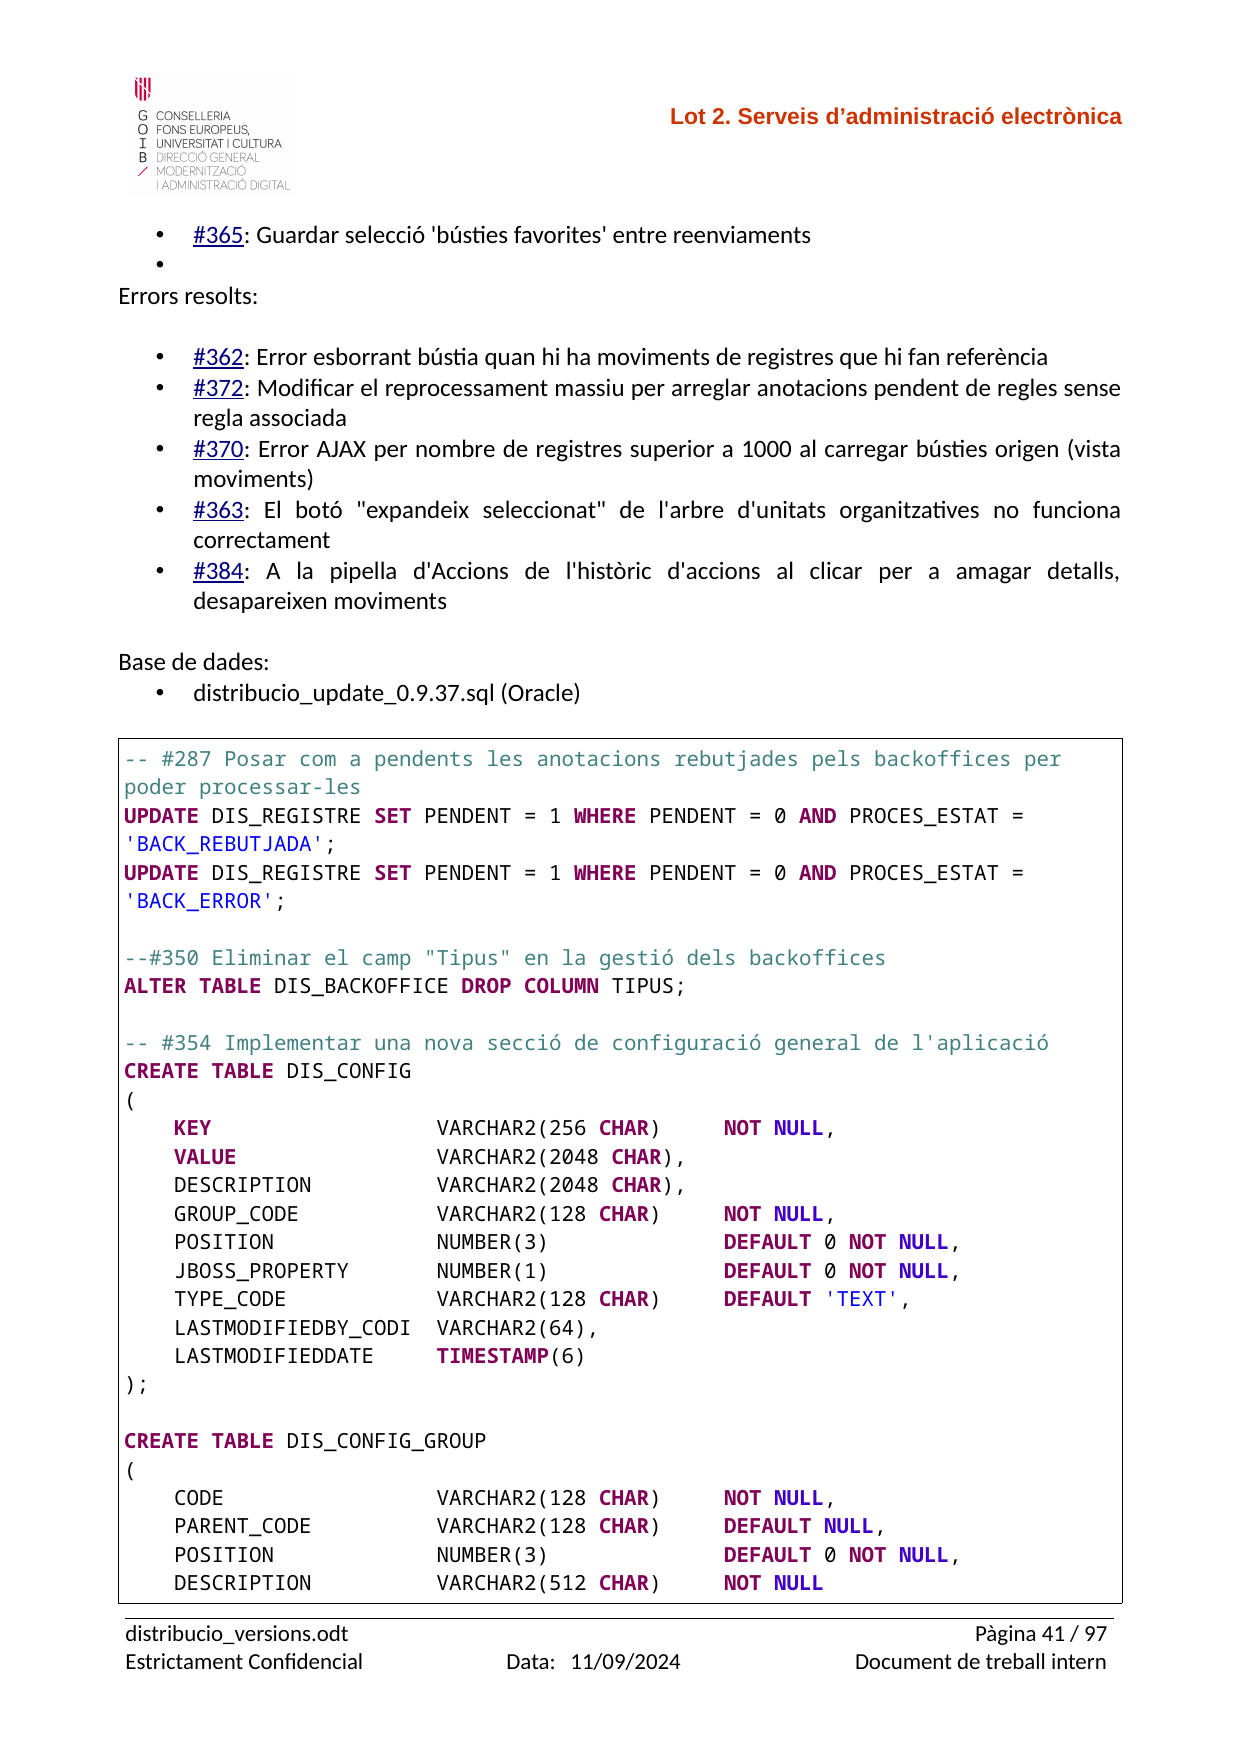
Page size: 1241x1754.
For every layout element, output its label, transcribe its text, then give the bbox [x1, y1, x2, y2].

list #363: El botó "expandeix seleccionat" de l'arbre d'unitats organitzatives no funciona correctament [156, 494, 1122, 555]
picture [126, 70, 299, 197]
list #370: Error AJAX per nombre de registres superior a 1000 al carregar bústies origen (vista moviments) [156, 433, 1122, 494]
list #372: Modificar el reprocessament massiu per arreglar anotacions pendent de regles sense regla associada [156, 372, 1122, 433]
list #362: Error esborrant bústia quan hi ha moviments de registres que hi fan referència [156, 341, 1122, 372]
list #384: A la pipella d'Accions de l'històric d'accions al clicar per a amagar detalls, desapareixen moviments [156, 555, 1122, 616]
list #365: Guardar selecció 'bústies favorites' entre reenviaments [156, 219, 1122, 250]
text Errors resolts: [118, 280, 1122, 311]
text Base de dades: [118, 646, 1122, 677]
list distribucio_update_0.9.37.sql (Oracle) [156, 677, 1122, 707]
table_header -- #287 Posar com a pendents les anotacions rebutjades pels backoffices per poder processar-les UPDATE DIS_REGISTRE SET PENDENT = 1 WHERE PENDENT = 0 AND PROCES_ESTAT = 'BACK_REBUTJADA'; UPDATE DIS_REGISTRE SET PENDENT = 1 WHERE PENDENT = 0 AND PROCES_ESTAT = 'BACK_ERROR'; --#350 Eliminar el camp "Tipus" en la gestió dels backoffices ALTER TABLE DIS_BACKOFFICE DROP COLUMN TIPUS; -- #354 Implementar una nova secció de configuració general de l'aplicació CREATE TABLE DIS_CONFIG ( KEY VARCHAR2(256 CHAR) NOT NULL, VALUE VARCHAR2(2048 CHAR), DESCRIPTION VARCHAR2(2048 CHAR), GROUP_CODE VARCHAR2(128 CHAR) NOT NULL, POSITION NUMBER(3) DEFAULT 0 NOT NULL, JBOSS_PROPERTY NUMBER(1) DEFAULT 0 NOT NULL, TYPE_CODE VARCHAR2(128 CHAR) DEFAULT 'TEXT', LASTMODIFIEDBY_CODI VARCHAR2(64), LASTMODIFIEDDATE TIMESTAMP(6) ); CREATE TABLE DIS_CONFIG_GROUP ( CODE VARCHAR2(128 CHAR) NOT NULL, PARENT_CODE VARCHAR2(128 CHAR) DEFAULT NULL, POSITION NUMBER(3) DEFAULT 0 NOT NULL, DESCRIPTION VARCHAR2(512 CHAR) NOT NULL [119, 739, 1122, 1603]
